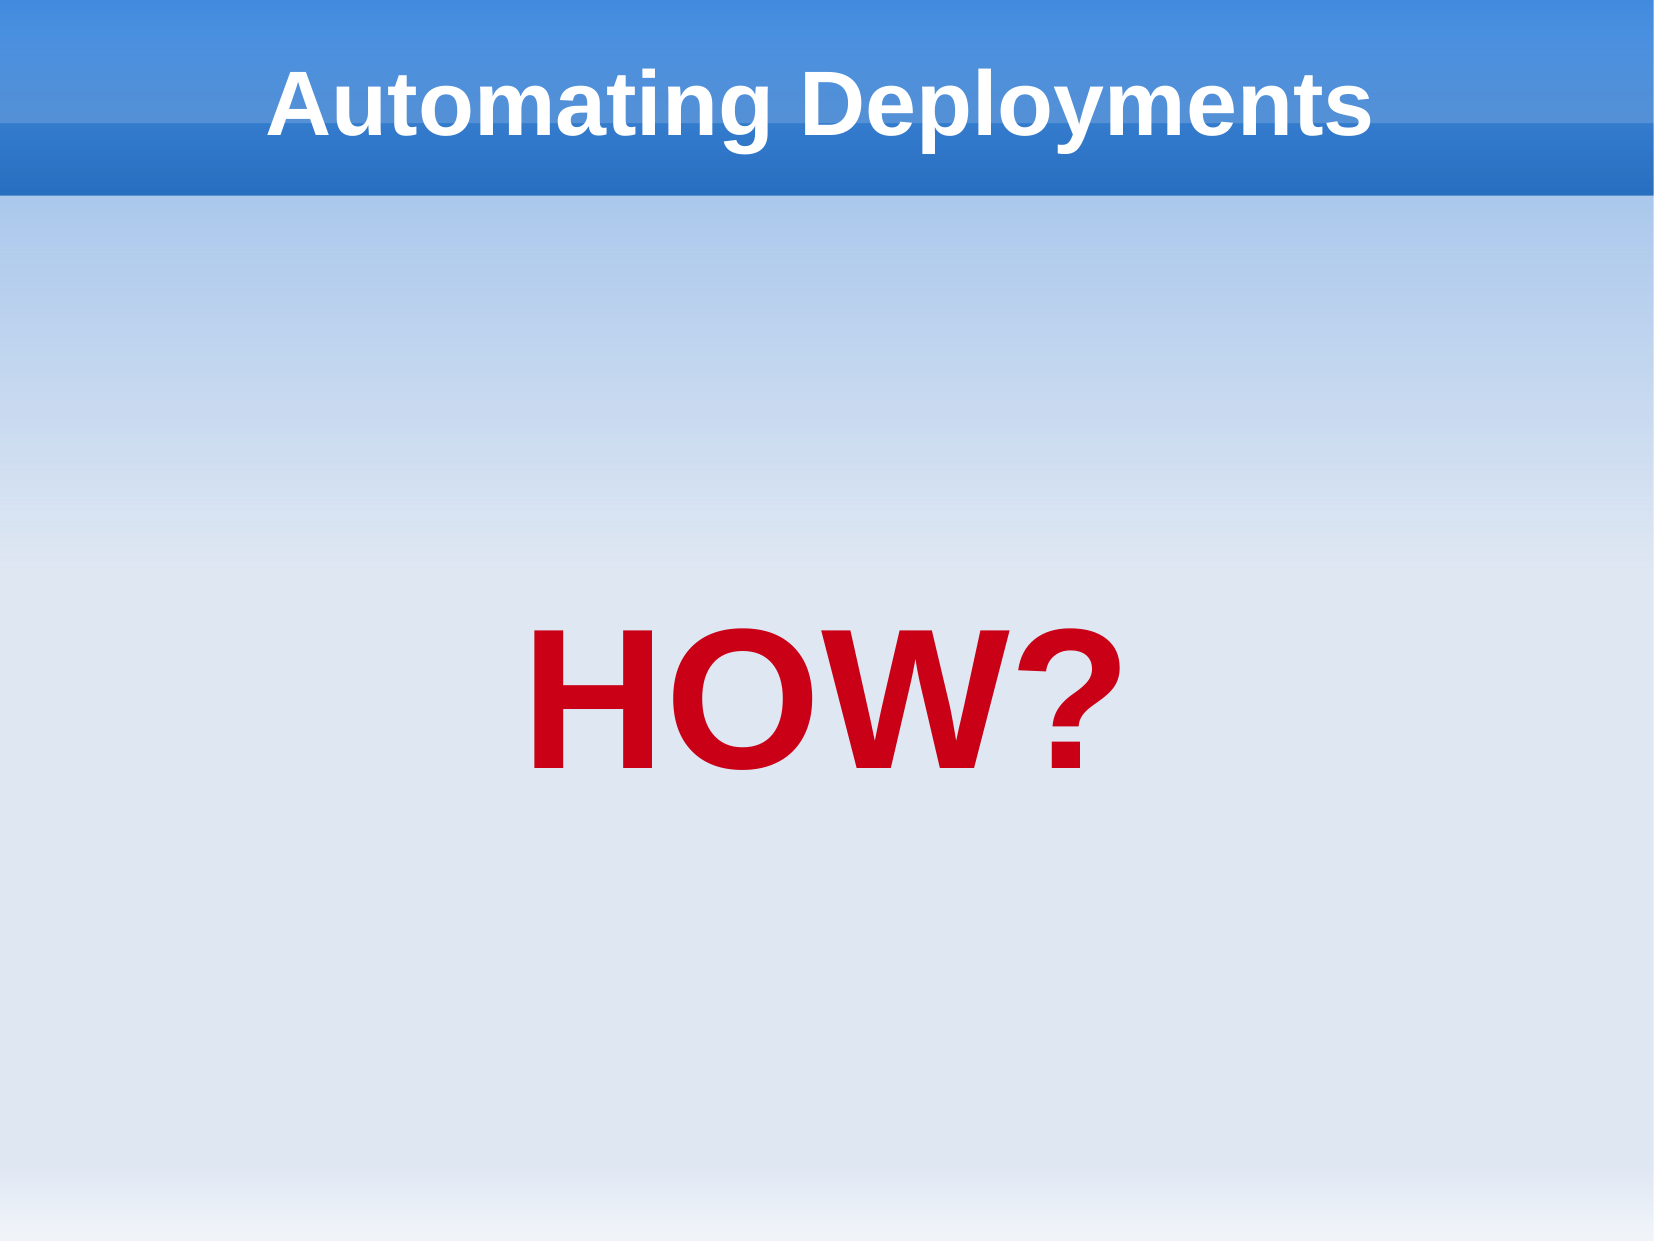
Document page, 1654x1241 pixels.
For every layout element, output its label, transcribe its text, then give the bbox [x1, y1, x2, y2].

title Automating Deployments [76, 7, 1565, 200]
picture [0, 0, 1654, 1241]
subtitle HOW? [82, 290, 1571, 1109]
